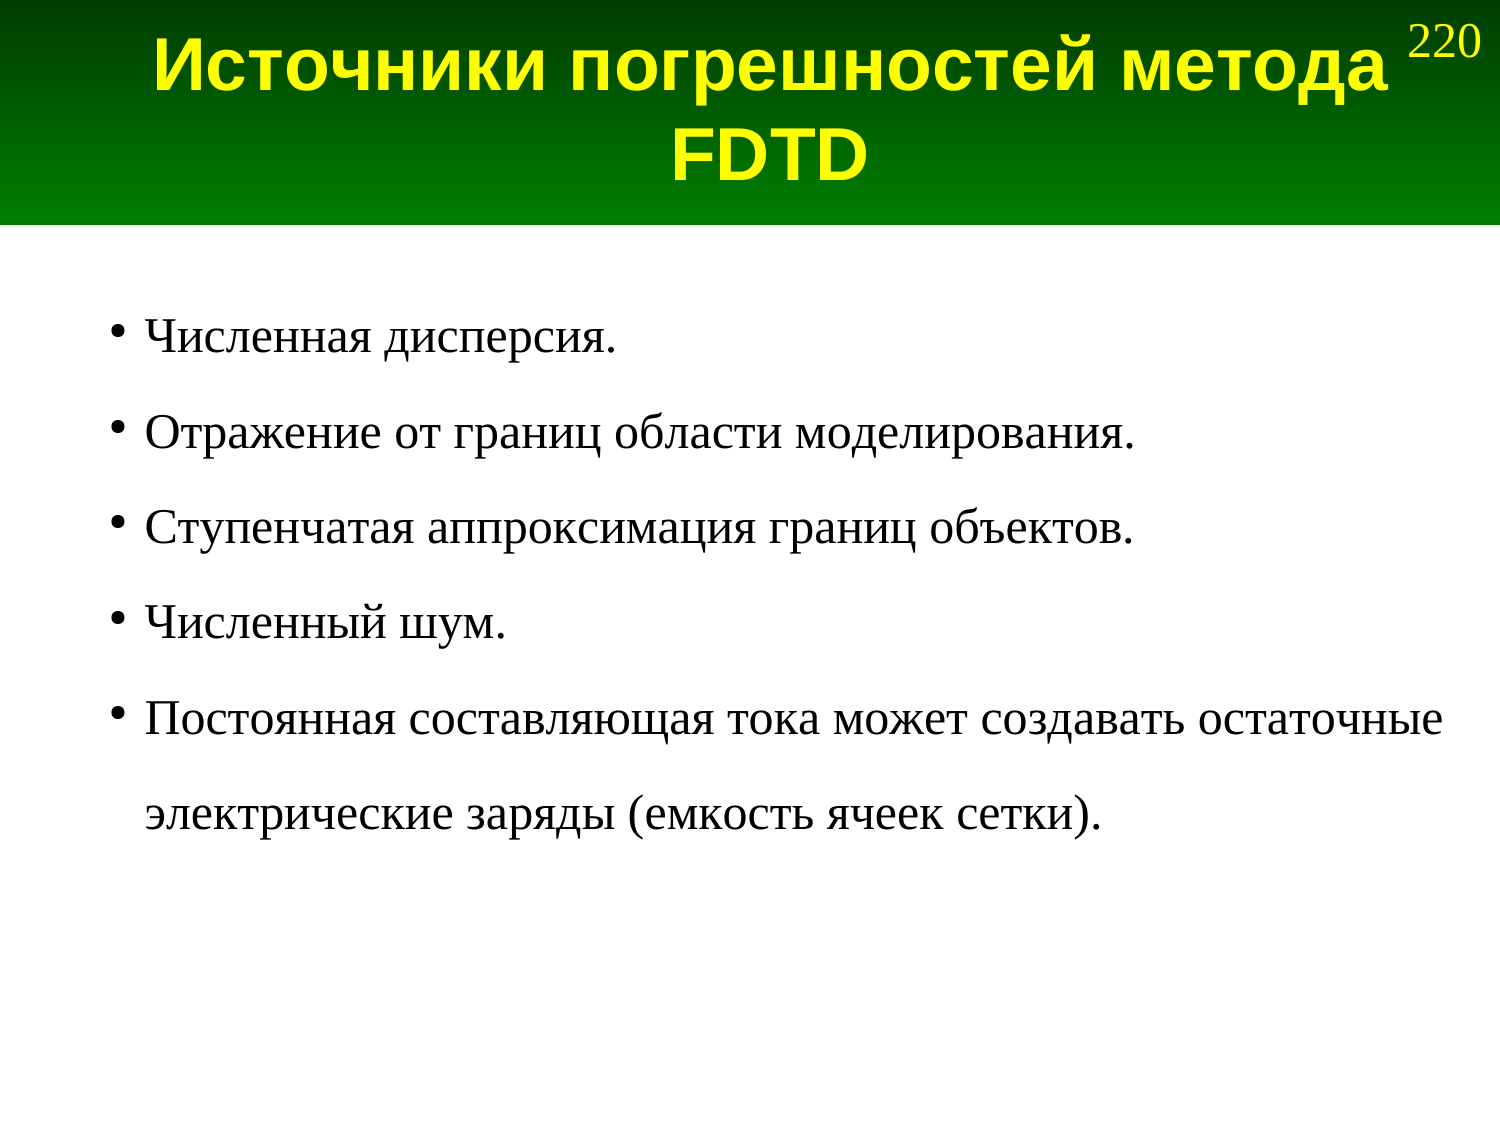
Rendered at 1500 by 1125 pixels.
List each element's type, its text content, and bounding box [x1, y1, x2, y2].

text_box Численная дисперсия. Отражение от границ области моделирования. Ступенчатая аппроксимация границ объектов. Численный шум. Постоянная составляющая тока может создавать остаточные электрические заряды (емкость ячеек сетки). [94, 295, 1460, 848]
title Источники погрешностей метода FDTD [100, 7, 1441, 204]
